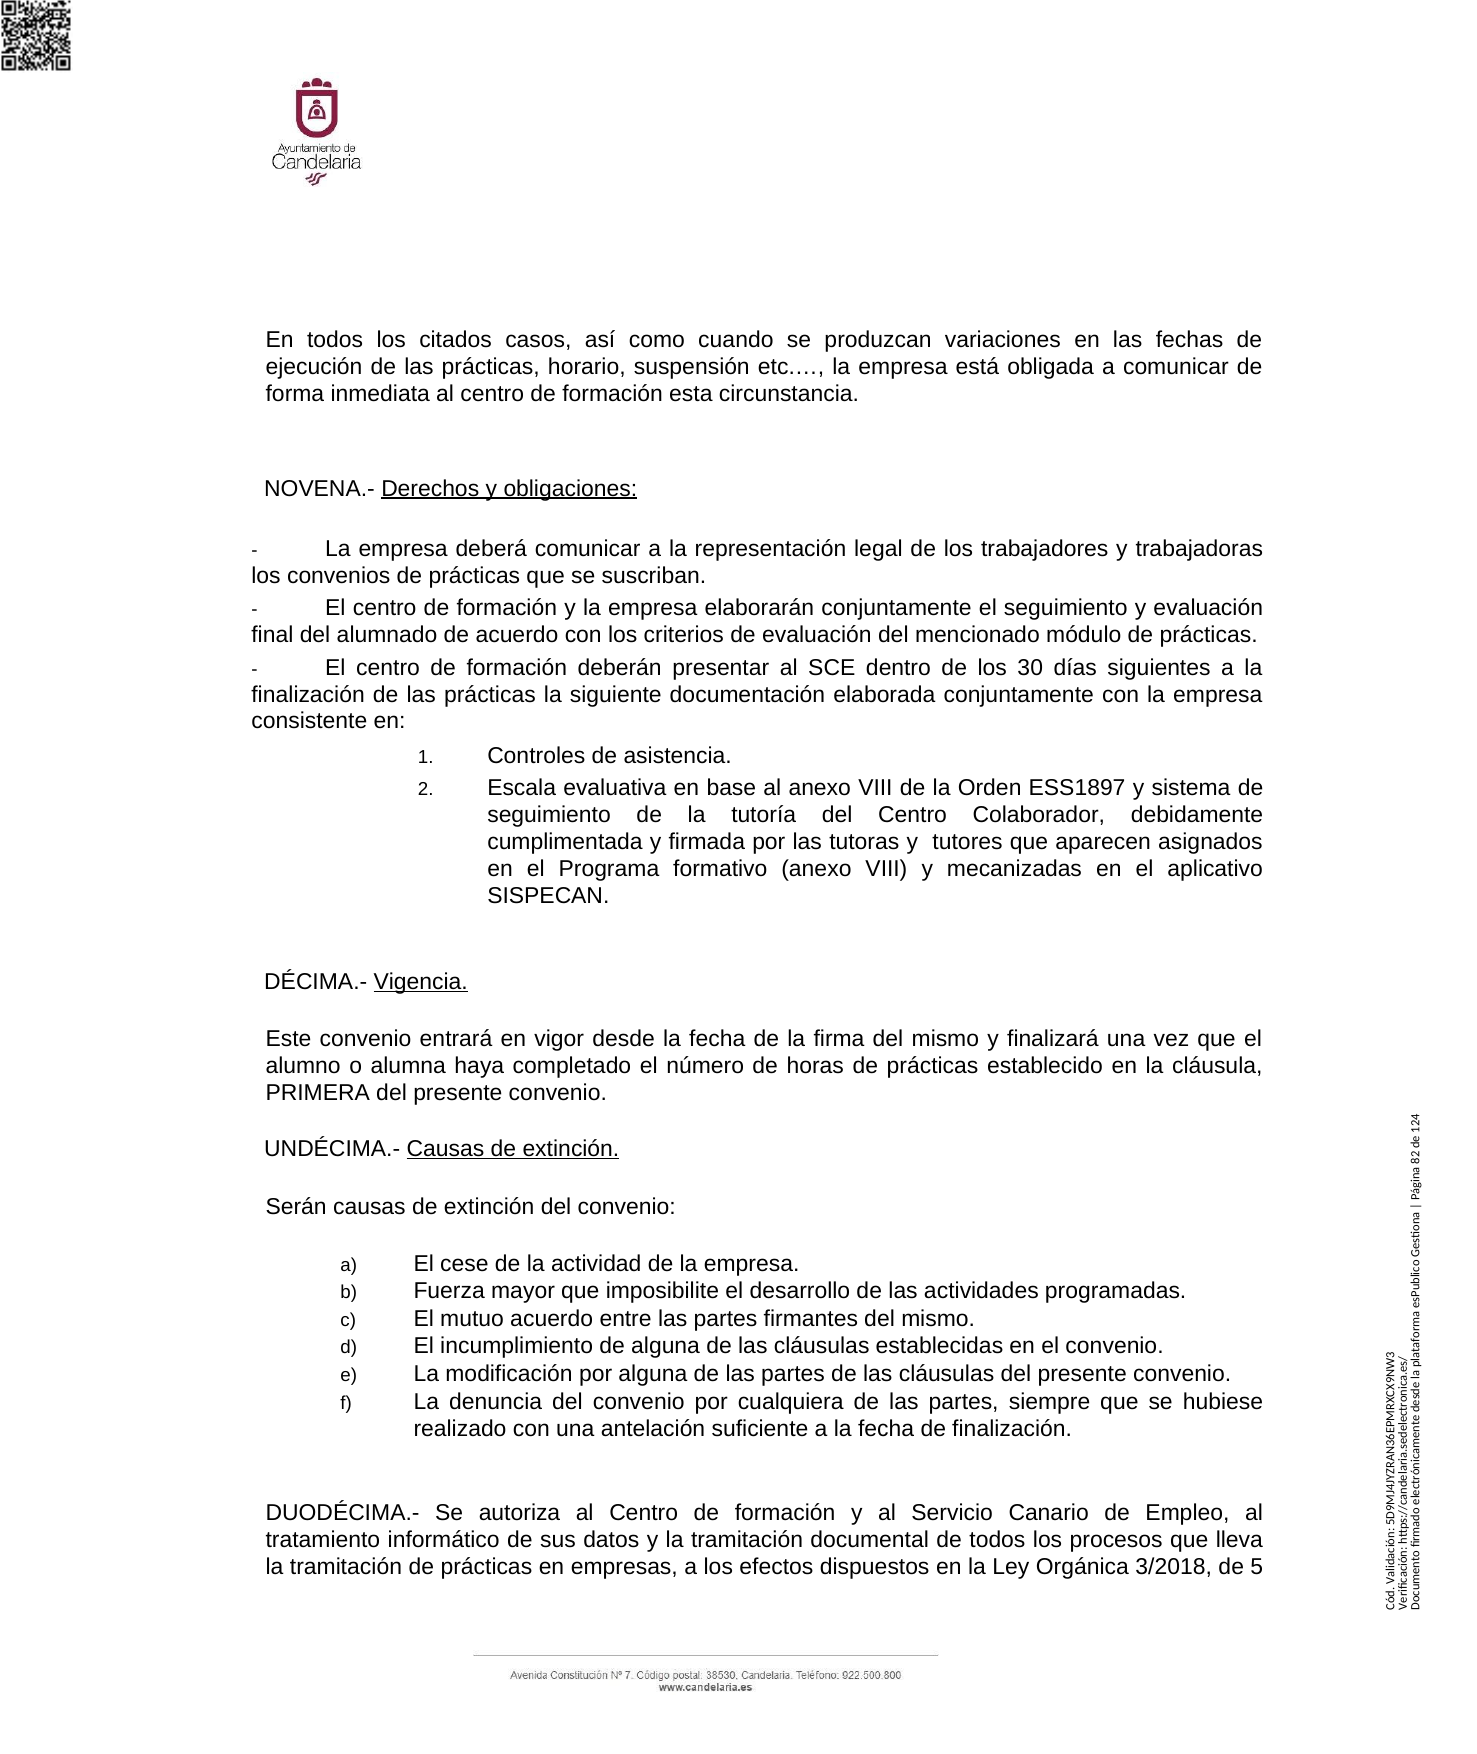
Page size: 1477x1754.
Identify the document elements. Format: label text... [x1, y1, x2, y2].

text DÉCIMA.- Vigencia. [264, 968, 1269, 995]
text Este convenio entrará en vigor desde la fecha de la firma del mismo y finalizará una vez que el alumno o alumna haya completado el número de horas de prácticas establecido en la cláusula, PRIMERA del presente convenio. [265, 1024, 1264, 1105]
text En todos los citados casos, así como cuando se produzcan variaciones en las fechas de ejecución de las prácticas, horario, suspensión etc.…, la empresa está obligada a comunicar de forma inmediata al centro de formación esta circunstancia. [265, 326, 1264, 406]
list El cese de la actividad de la empresa. [340, 1250, 1264, 1276]
list Controles de asistencia. [418, 742, 1264, 768]
list La empresa deberá comunicar a la representación legal de los trabajadores y trabajadoras los convenios de prácticas que se suscriban. [251, 535, 1264, 588]
list La modificación por alguna de las partes de las cláusulas del presente convenio. [340, 1360, 1264, 1386]
list El mutuo acuerdo entre las partes firmantes del mismo. [340, 1305, 1264, 1331]
list El centro de formación deberán presentar al SCE dentro de los 30 días siguientes a la finalización de las prácticas la siguiente documentación elaborada conjuntamente con la empresa consistente en: [251, 654, 1264, 734]
list El centro de formación y la empresa elaborarán conjuntamente el seguimiento y evaluación final del alumnado de acuerdo con los criterios de evaluación del mencionado módulo de prácticas. [251, 594, 1264, 647]
text NOVENA.- Derechos y obligaciones: [264, 474, 1269, 501]
list Fuerza mayor que imposibilite el desarrollo de las actividades programadas. [340, 1277, 1264, 1304]
list El incumplimiento de alguna de las cláusulas establecidas en el convenio. [340, 1332, 1264, 1359]
list La denuncia del convenio por cualquiera de las partes, siempre que se hubiese realizado con una antelación suficiente a la fecha de finalización. [340, 1388, 1264, 1441]
text UNDÉCIMA.- Causas de extinción. [264, 1135, 1269, 1161]
list Escala evaluativa en base al anexo VIII de la Orden ESS1897 y sistema de seguimiento de la tutoría del Centro Colaborador, debidamente cumplimentada y firmada por las tutoras y tutores que aparecen asignados en el Programa formativo (anexo VIII) y mecanizadas en el aplicativo SISPECAN. [418, 774, 1264, 909]
text Serán causas de extinción del convenio: [265, 1193, 1264, 1219]
text DUODÉCIMA.- Se autoriza al Centro de formación y al Servicio Canario de Empleo, al tratamiento informático de sus datos y la tramitación documental de todos los procesos que lleva la tramitación de prácticas en empresas, a los efectos dispuestos en la Ley Orgánica 3/2018, de 5 [265, 1499, 1264, 1579]
